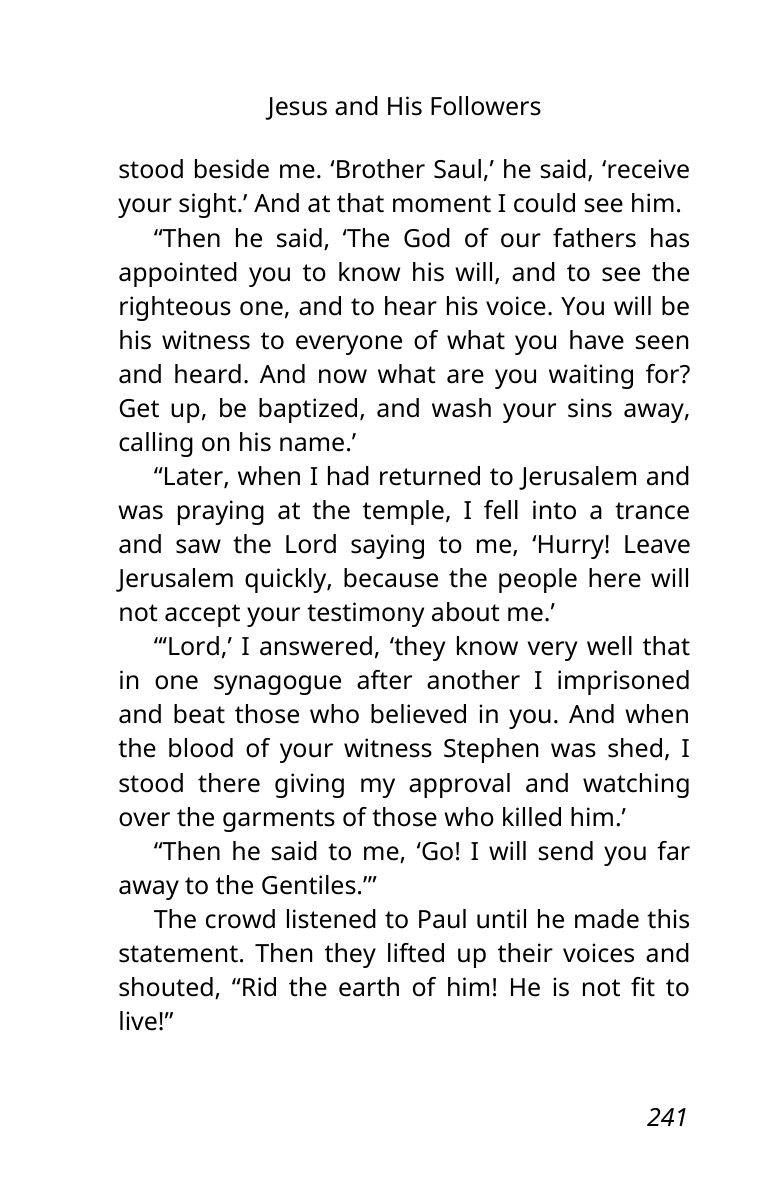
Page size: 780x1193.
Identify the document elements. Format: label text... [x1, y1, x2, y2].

text “Then he said, ‘The God of our fathers has appointed you to know his will, and to see the righteous one, and to hear his voice. You will be his witness to everyone of what you have seen and heard. And now what are you waiting for? Get up, be baptized, and wash your sins away, calling on his name.’ [118, 220, 691, 459]
text “Later, when I had returned to Jerusalem and was praying at the temple, I fell into a trance and saw the Lord saying to me, ‘Hurry! Leave Jerusalem quickly, because the people here will not accept your testimony about me.’ [118, 459, 691, 629]
text “Then he said to me, ‘Go! I will send you far away to the Gentiles.’” [118, 833, 691, 901]
text The crowd listened to Paul until he made this statement. Then they lifted up their voices and shouted, “Rid the earth of him! He is not fit to live!” [118, 901, 691, 1038]
text stood beside me. ‘Brother Saul,’ he said, ‘receive your sight.’ And at that moment I could see him. [118, 152, 691, 220]
text “‘Lord,’ I answered, ‘they know very well that in one synagogue after another I imprisoned and beat those who believed in you. And when the blood of your witness Stephen was shed, I stood there giving my approval and watching over the garments of those who killed him.’ [118, 629, 691, 833]
